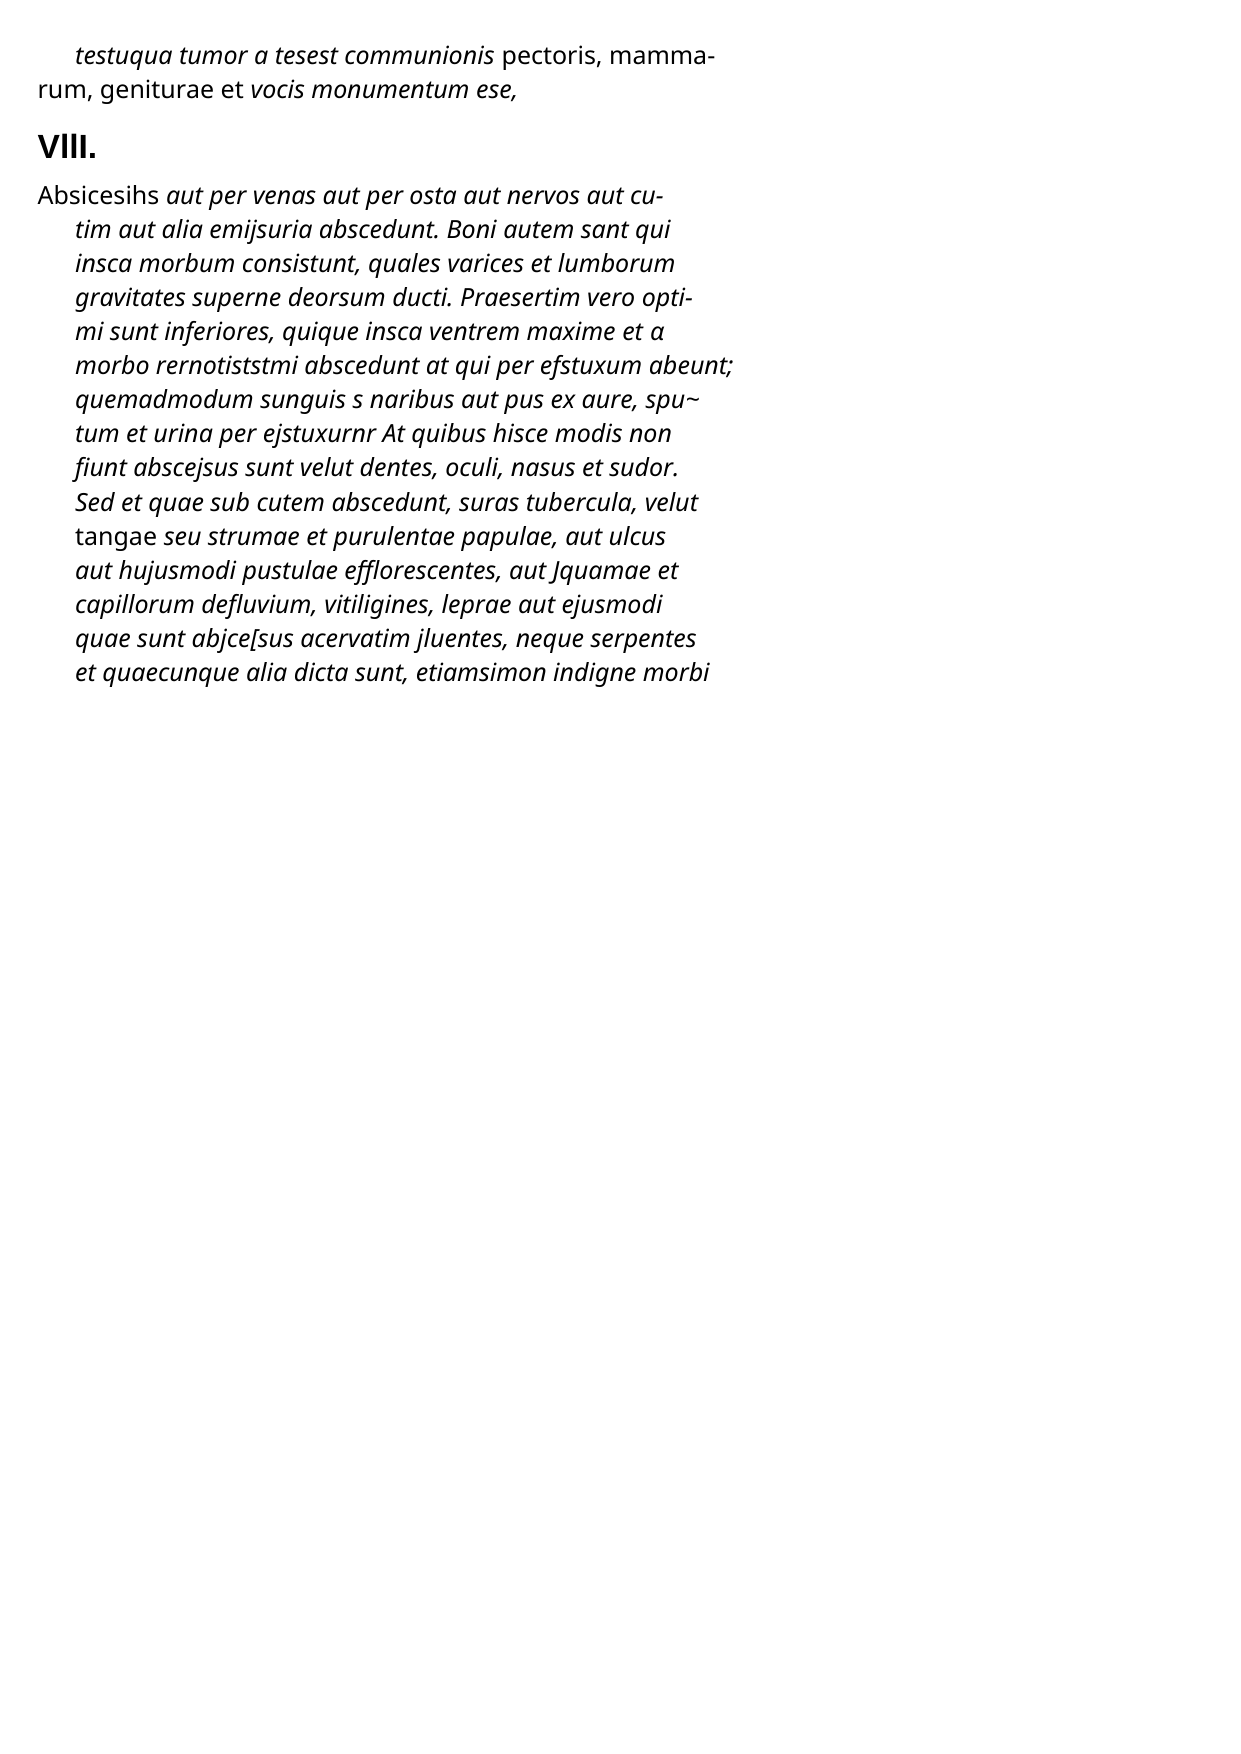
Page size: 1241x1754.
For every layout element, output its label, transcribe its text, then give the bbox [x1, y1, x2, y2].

text Absicesihs aut per venas aut per osta aut nervos aut cu- tim aut alia emijsuria abscedunt. Boni autem sant qui insca morbum consistunt, quales varices et lumborum gravitates superne deorsum ducti. Praesertim vero opti- mi sunt inferiores, quique insca ventrem maxime et α morbo rernotiststmi abscedunt at qui per efstuxum abeunt; quemadmodum sunguis s naribus aut pus ex aure, spu~ tum et urina per ejstuxurnr At quibus hisce modis non fiunt abscejsus sunt velut dentes, oculi, nasus et sudor. Sed et quae sub cutem abscedunt, suras tubercula, velut tangae seu strumae et purulentae papulae, aut ulcus aut hujusmodi pustulae efflorescentes, aut Jquamae et capillorum defluvium, vitiligines, leprae aut ejusmodi quae sunt abjce[sus acervatim jluentes, neque serpentes et quaecunque alia dicta sunt, etiamsimon indigne morbi [37, 178, 1203, 688]
subtitle VllI. [37, 126, 1203, 165]
text testuqua tumor a tesest communionis pectoris, mamma- rum, geniturae et vocis monumentum ese, [37, 37, 1203, 106]
